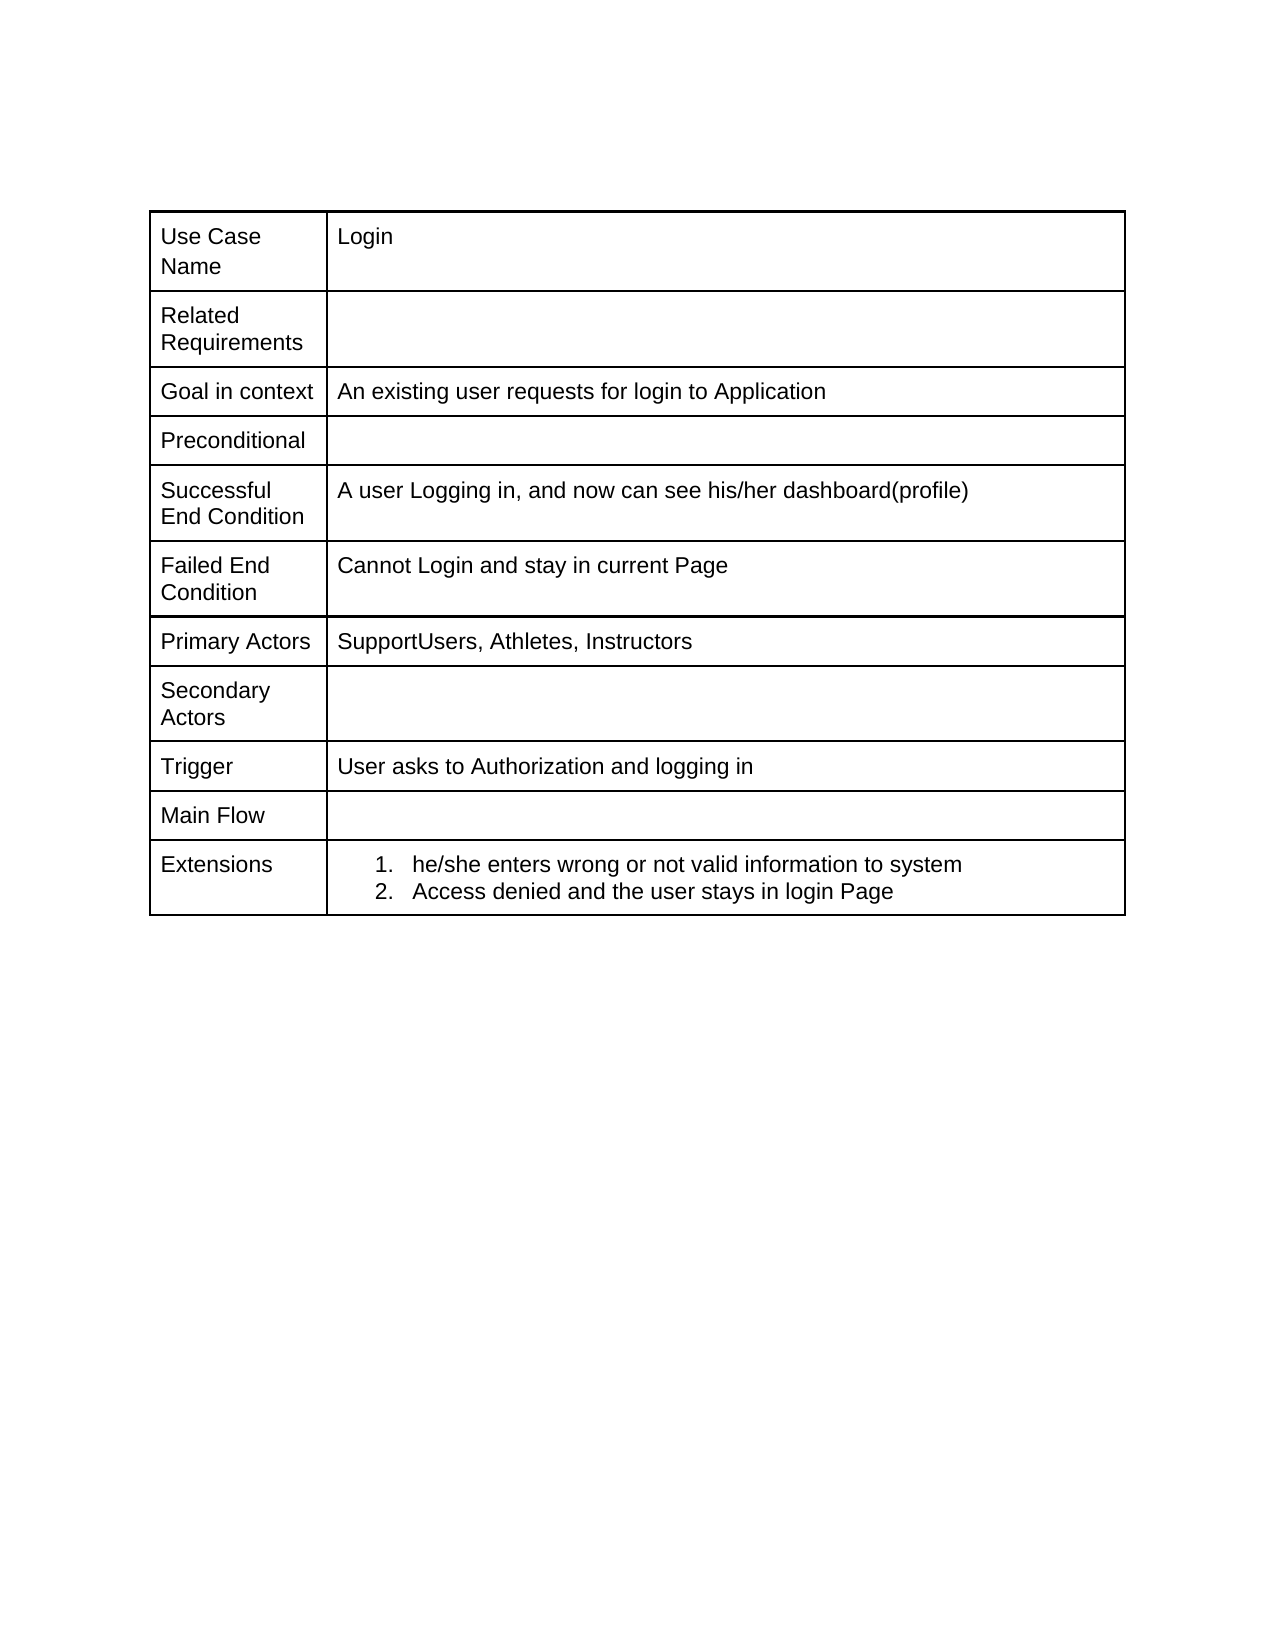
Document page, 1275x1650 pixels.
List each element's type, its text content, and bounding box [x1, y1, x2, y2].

table_cell A user Logging in, and now can see his/her dashboard(profile) [328, 466, 1124, 540]
table_cell [328, 292, 1124, 366]
table_cell SupportUsers, Athletes, Instructors [328, 618, 1124, 664]
table_cell [328, 667, 1124, 740]
table_cell he/she enters wrong or not valid information to system Access denied and the user stays in login Page [328, 841, 1124, 914]
table_cell User asks to Authorization and logging in [328, 742, 1124, 789]
table_header Use Case Name [151, 213, 326, 290]
table_cell An existing user requests for login to Application [328, 368, 1124, 415]
table_cell [328, 417, 1124, 464]
table_cell Main Flow [151, 792, 326, 839]
table_cell Cannot Login and stay in current Page [328, 542, 1124, 615]
table_cell Failed End Condition [151, 542, 326, 615]
table_cell Extensions [151, 841, 326, 914]
table_cell Primary Actors [151, 618, 326, 664]
table_cell Preconditional [151, 417, 326, 464]
table_header Login [328, 213, 1124, 290]
table_cell Related Requirements [151, 292, 326, 366]
table_cell Secondary Actors [151, 667, 326, 740]
table_cell Goal in context [151, 368, 326, 415]
table_cell Successful End Condition [151, 466, 326, 540]
table_cell [328, 792, 1124, 839]
table_cell Trigger [151, 742, 326, 789]
